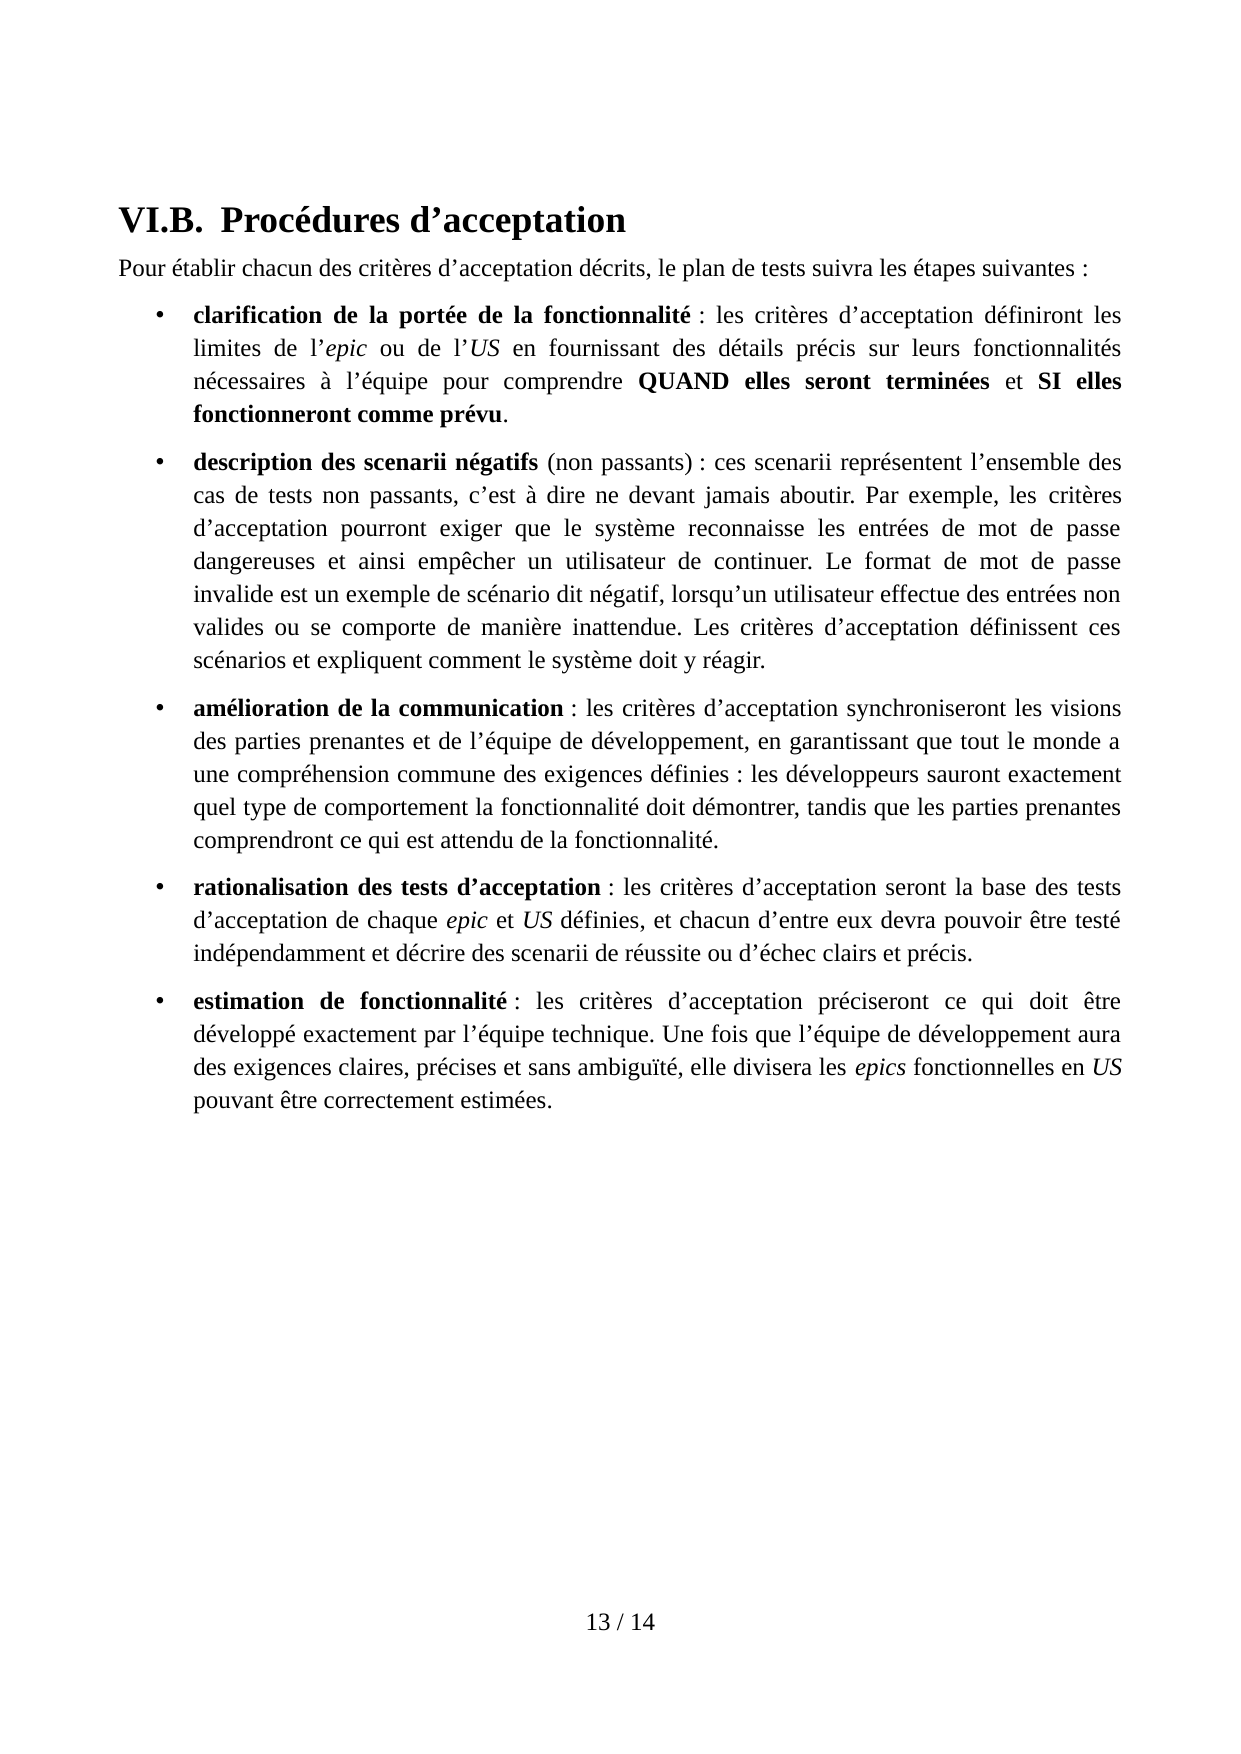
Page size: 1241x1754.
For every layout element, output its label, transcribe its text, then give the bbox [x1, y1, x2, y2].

list description des scenarii négatifs (non passants) : ces scenarii représentent l’ensemble des cas de tests non passants, c’est à dire ne devant jamais aboutir. Par exemple, les critères d’acceptation pourront exiger que le système reconnaisse les entrées de mot de passe dangereuses et ainsi empêcher un utilisateur de continuer. Le format de mot de passe invalide est un exemple de scénario dit négatif, lorsqu’un utilisateur effectue des entrées non valides ou se comporte de manière inattendue. Les critères d’acceptation définissent ces scénarios et expliquent comment le système doit y réagir. [156, 447, 1122, 674]
text Pour établir chacun des critères d’acceptation décrits, le plan de tests suivra les étapes suivantes : [118, 253, 1122, 282]
subtitle Procédures d’acceptation [118, 197, 1122, 240]
list amélioration de la communication : les critères d’acceptation synchroniseront les visions des parties prenantes et de l’équipe de développement, en garantissant que tout le monde a une compréhension commune des exigences définies : les développeurs sauront exactement quel type de comportement la fonctionnalité doit démontrer, tandis que les parties prenantes comprendront ce qui est attendu de la fonctionnalité. [156, 693, 1122, 854]
list clarification de la portée de la fonctionnalité : les critères d’acceptation définiront les limites de l’epic ou de l’US en fournissant des détails précis sur leurs fonctionnalités nécessaires à l’équipe pour comprendre QUAND elles seront terminées et SI elles fonctionneront comme prévu. [156, 300, 1122, 428]
list estimation de fonctionnalité : les critères d’acceptation préciseront ce qui doit être développé exactement par l’équipe technique. Une fois que l’équipe de développement aura des exigences claires, précises et sans ambiguïté, elle divisera les epics fonctionnelles en US pouvant être correctement estimées. [156, 986, 1122, 1114]
list rationalisation des tests d’acceptation : les critères d’acceptation seront la base des tests d’acceptation de chaque epic et US définies, et chacun d’entre eux devra pouvoir être testé indépendamment et décrire des scenarii de réussite ou d’échec clairs et précis. [156, 872, 1122, 967]
